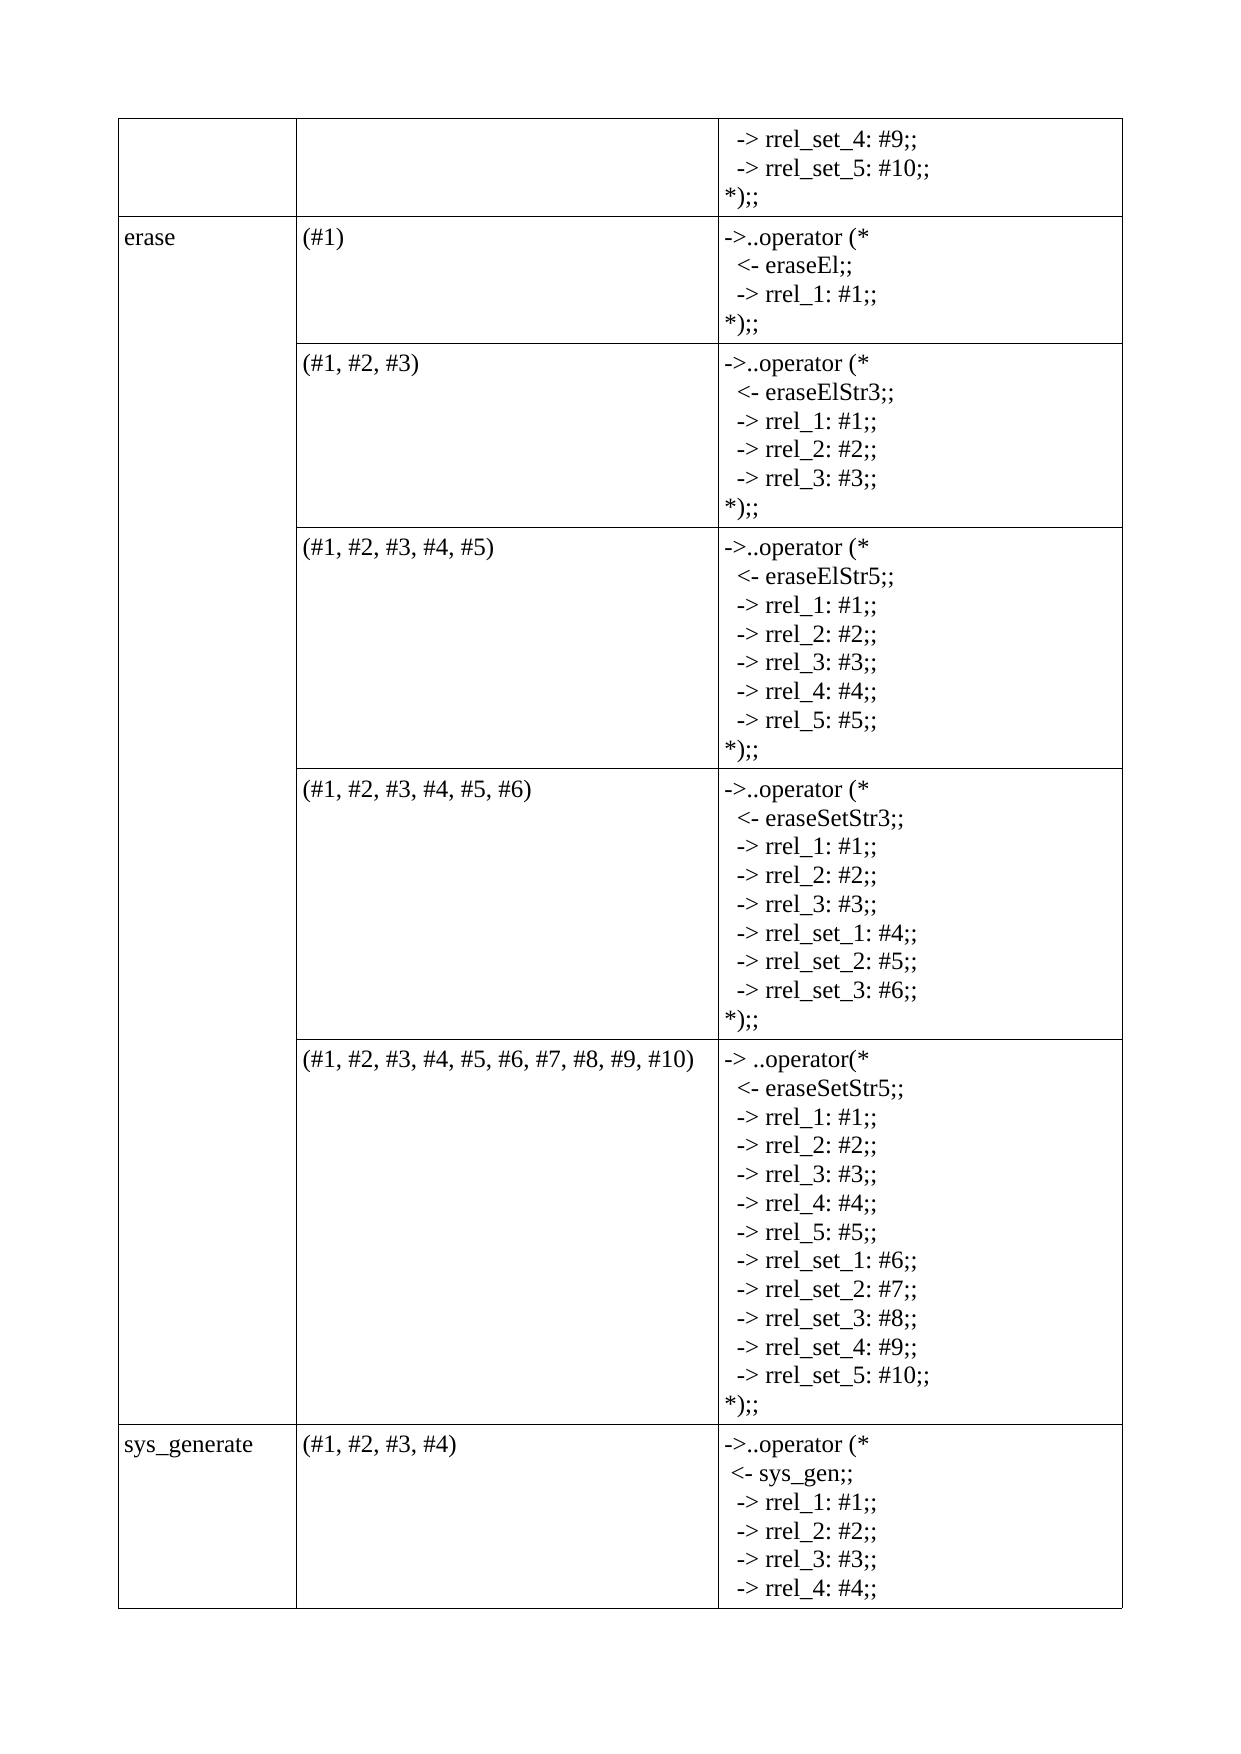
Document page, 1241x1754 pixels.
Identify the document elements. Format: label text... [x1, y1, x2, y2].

table_cell (#1) [297, 217, 718, 342]
table_cell (#1, #2, #3, #4, #5, #6) [297, 769, 718, 1038]
table_cell (#1, #2, #3, #4, #5) [297, 528, 718, 768]
table_cell [119, 119, 296, 216]
table_cell (#1, #2, #3, #4, #5, #6, #7, #8, #9, #10) [297, 1040, 718, 1424]
table_cell ->..operator (* <- eraseEl;; -> rrel_1: #1;; *);; [719, 217, 1122, 342]
table_cell -> ..operator(* <- eraseSetStr5;; -> rrel_1: #1;; -> rrel_2: #2;; -> rrel_3: #3;; -> rrel_4: #4;; -> rrel_5: #5;; -> rrel_set_1: #6;; -> rrel_set_2: #7;; -> rrel_set_3: #8;; -> rrel_set_4: #9;; -> rrel_set_5: #10;; *);; [719, 1040, 1122, 1424]
table_cell sys_generate [119, 1425, 296, 1608]
table_cell (#1, #2, #3) [297, 344, 718, 527]
table_cell ->..operator (* <- eraseElStr3;; -> rrel_1: #1;; -> rrel_2: #2;; -> rrel_3: #3;; *);; [719, 344, 1122, 527]
table_cell ->..operator (* <- sys_gen;; -> rrel_1: #1;; -> rrel_2: #2;; -> rrel_3: #3;; -> rrel_4: #4;; [719, 1425, 1122, 1608]
table_cell -> rrel_set_4: #9;; -> rrel_set_5: #10;; *);; [719, 119, 1122, 216]
table_cell erase [119, 217, 296, 1424]
table_cell ->..operator (* <- eraseSetStr3;; -> rrel_1: #1;; -> rrel_2: #2;; -> rrel_3: #3;; -> rrel_set_1: #4;; -> rrel_set_2: #5;; -> rrel_set_3: #6;; *);; [719, 769, 1122, 1038]
table_cell [297, 119, 718, 216]
table_cell ->..operator (* <- eraseElStr5;; -> rrel_1: #1;; -> rrel_2: #2;; -> rrel_3: #3;; -> rrel_4: #4;; -> rrel_5: #5;; *);; [719, 528, 1122, 768]
table_cell (#1, #2, #3, #4) [297, 1425, 718, 1608]
